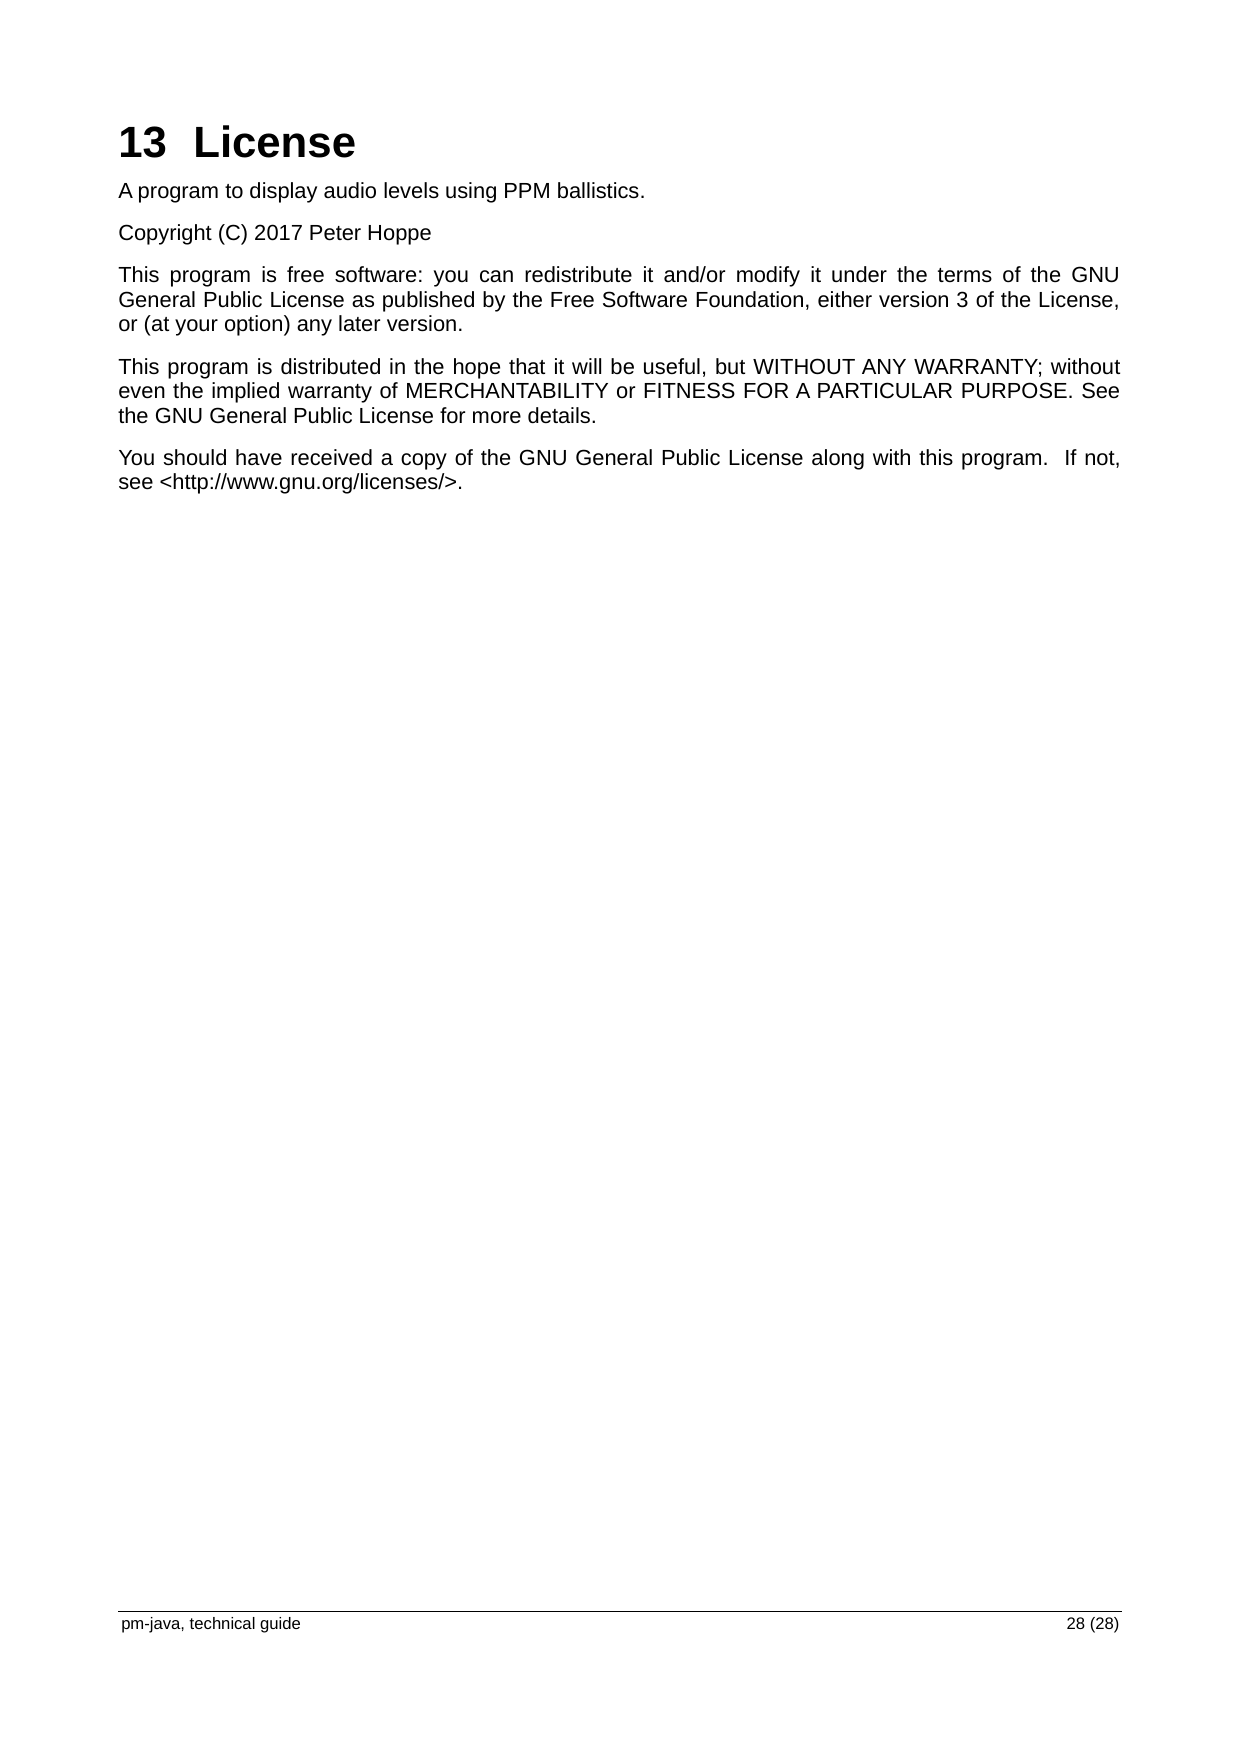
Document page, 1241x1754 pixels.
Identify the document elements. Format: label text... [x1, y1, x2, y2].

text This program is distributed in the hope that it will be useful, but WITHOUT ANY WARRANTY; without even the implied warranty of MERCHANTABILITY or FITNESS FOR A PARTICULAR PURPOSE. See the GNU General Public License for more details. [118, 354, 1122, 428]
text Copyright (C) 2017 Peter Hoppe [118, 221, 1122, 245]
subtitle License [118, 118, 1122, 167]
text A program to display audio levels using PPM ballistics. [118, 179, 1122, 203]
text This program is free software: you can redistribute it and/or modify it under the terms of the GNU General Public License as published by the Free Software Foundation, either version 3 of the License, or (at your option) any later version. [118, 263, 1122, 337]
text You should have received a copy of the GNU General Public License along with this program. If not, see <http://www.gnu.org/licenses/>. [118, 445, 1122, 494]
